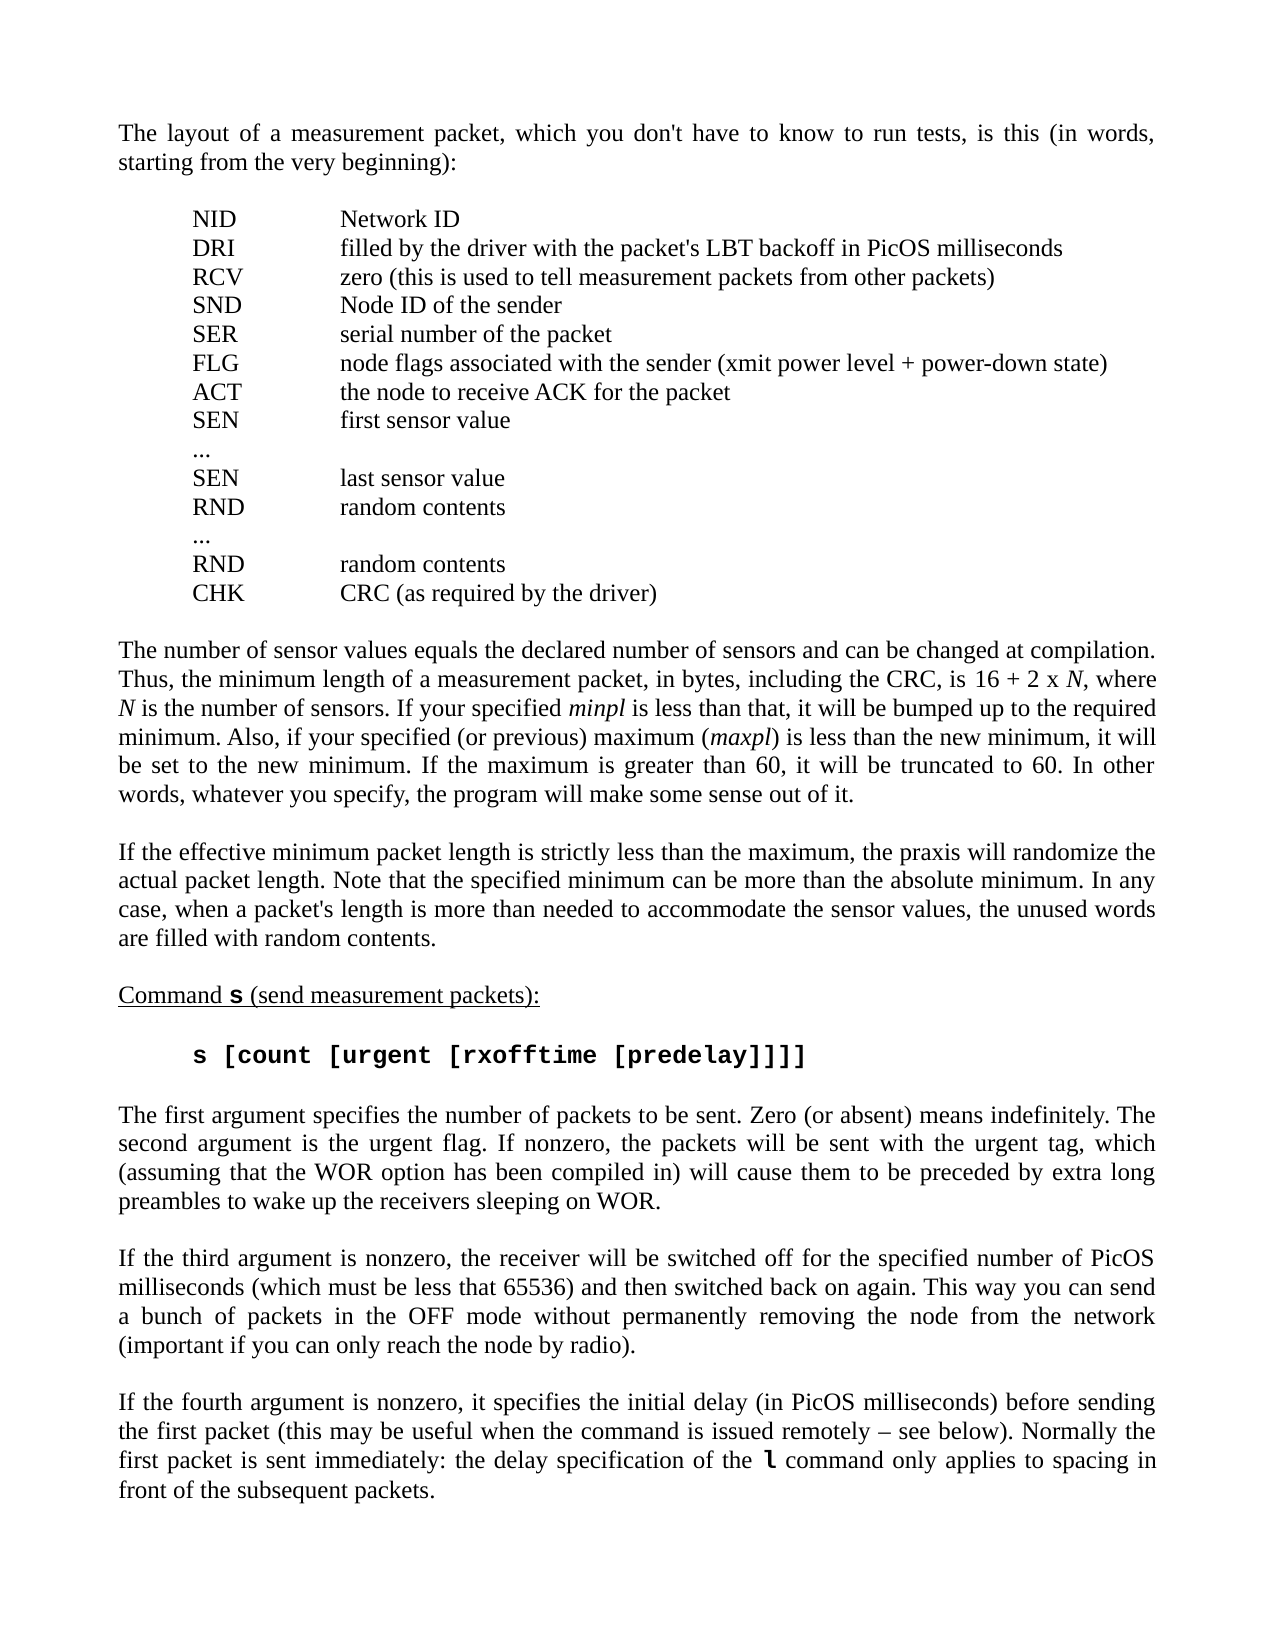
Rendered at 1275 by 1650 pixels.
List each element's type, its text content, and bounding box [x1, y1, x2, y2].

text DRI filled by the driver with the packet's LBT backoff in PicOS milliseconds [118, 233, 1157, 262]
text ... [118, 434, 1157, 463]
text CHK CRC (as required by the driver) [118, 578, 1157, 607]
text SEN first sensor value [118, 406, 1157, 434]
text The layout of a measurement packet, which you don't have to know to run tests, is this (in words, starting from the very beginning): [118, 118, 1157, 176]
text ACT the node to receive ACK for the packet [118, 377, 1157, 406]
text If the fourth argument is nonzero, it specifies the initial delay (in PicOS milliseconds) before sending the first packet (this may be useful when the command is issued remotely – see below). Normally the first packet is sent immediately: the delay specification of the l command only applies to spacing in front of the subsequent packets. [118, 1387, 1157, 1504]
text The first argument specifies the number of packets to be sent. Zero (or absent) means indefinitely. The second argument is the urgent flag. If nonzero, the packets will be sent with the urgent tag, which (assuming that the WOR option has been compiled in) will cause them to be preceded by extra long preambles to wake up the receivers sleeping on WOR. [118, 1100, 1157, 1215]
text s [count [urgent [rxofftime [predelay]]]] [118, 1040, 1157, 1071]
text The number of sensor values equals the declared number of sensors and can be changed at compilation. Thus, the minimum length of a measurement packet, in bytes, including the CRC, is 16 + 2 x N, where N is the number of sensors. If your specified minpl is less than that, it will be bumped up to the required minimum. Also, if your specified (or previous) maximum (maxpl) is less than the new minimum, it will be set to the new minimum. If the maximum is greater than 60, it will be truncated to 60. In other words, whatever you specify, the program will make some sense out of it. [118, 636, 1157, 808]
text FLG node flags associated with the sender (xmit power level + power-down state) [118, 348, 1157, 377]
text RND random contents [118, 492, 1157, 521]
text If the third argument is nonzero, the receiver will be switched off for the specified number of PicOS milliseconds (which must be less that 65536) and then switched back on again. This way you can send a bunch of packets in the OFF mode without permanently removing the node from the network (important if you can only reach the node by radio). [118, 1243, 1157, 1358]
text RCV zero (this is used to tell measurement packets from other packets) [118, 262, 1157, 291]
text If the effective minimum packet length is strictly less than the maximum, the praxis will randomize the actual packet length. Note that the specified minimum can be more than the absolute minimum. In any case, when a packet's length is more than needed to accommodate the sensor values, the unused words are filled with random contents. [118, 837, 1157, 952]
text SEN last sensor value [118, 463, 1157, 492]
text ... [118, 521, 1157, 549]
text SER serial number of the packet [118, 319, 1157, 348]
text SND Node ID of the sender [118, 291, 1157, 319]
text RND random contents [118, 549, 1157, 578]
text Command s (send measurement packets): [118, 981, 1157, 1011]
text NID Network ID [118, 204, 1157, 233]
